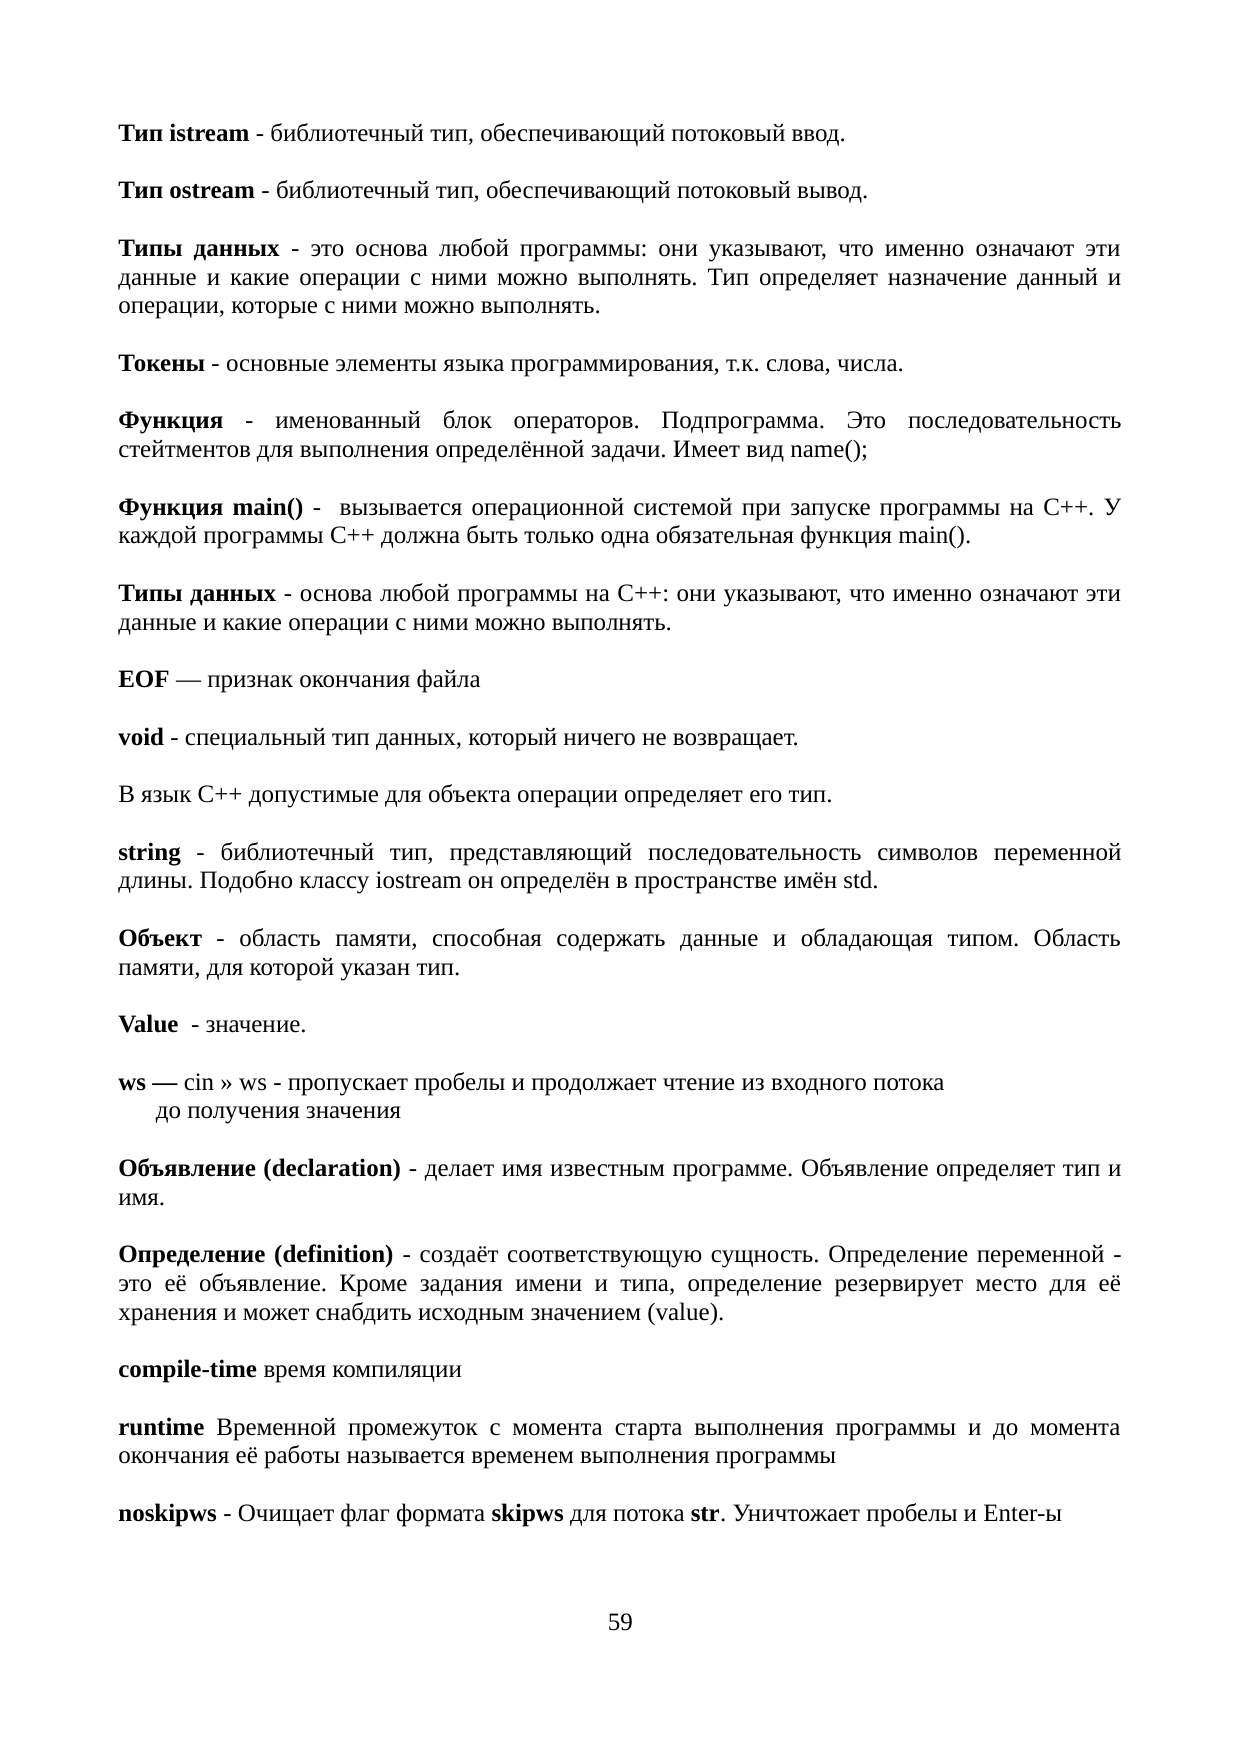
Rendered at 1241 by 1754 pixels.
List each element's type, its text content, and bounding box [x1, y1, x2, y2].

text Функция - именованный блок операторов. Подпрограмма. Это последовательность стейтментов для выполнения определённой задачи. Имеет вид name(); [118, 406, 1122, 463]
text Функция main() - вызывается операционной системой при запуске программы на C++. У каждой программы C++ должна быть только одна обязательная функция main(). [118, 492, 1122, 549]
text Value - значение. [118, 1009, 1122, 1038]
text ws — cin » ws - пропускает пробелы и продолжает чтение из входного потока [118, 1067, 1122, 1096]
text Объект - область памяти, способная содержать данные и обладающая типом. Область памяти, для которой указан тип. [118, 923, 1122, 981]
text Типы данных - основа любой программы на C++: они указывают, что именно означают эти данные и какие операции с ними можно выполнять. [118, 578, 1122, 636]
text EOF — признак окончания файла [118, 664, 1122, 693]
text Тип ostream - библиотечный тип, обеспечивающий потоковый вывод. [118, 176, 1122, 204]
text void - специальный тип данных, который ничего не возвращает. [118, 722, 1122, 751]
text до получения значения [118, 1096, 1122, 1124]
text string - библиотечный тип, представляющий последовательность символов переменной длины. Подобно классу iostream он определён в пространстве имён std. [118, 837, 1122, 894]
text compile-time время компиляции [118, 1354, 1122, 1383]
text Токены - основные элементы языка программирования, т.к. слова, числа. [118, 348, 1122, 377]
text noskipws - Очищает флаг формата skipws для потока str. Уничтожает пробелы и Enter-ы [118, 1498, 1122, 1527]
text runtime Временной промежуток с момента старта выполнения программы и до момента окончания её работы называется временем выполнения программы [118, 1412, 1122, 1469]
text В язык C++ допустимые для объекта операции определяет его тип. [118, 779, 1122, 808]
text Тип istream - библиотечный тип, обеспечивающий потоковый ввод. [118, 118, 1122, 147]
text Определение (definition) - создаёт соответствующую сущность. Определение переменной - это её объявление. Кроме задания имени и типа, определение резервирует место для её хранения и может снабдить исходным значением (value). [118, 1239, 1122, 1326]
text Типы данных - это основа любой программы: они указывают, что именно означают эти данные и какие операции с ними можно выполнять. Тип определяет назначение данный и операции, которые с ними можно выполнять. [118, 233, 1122, 319]
text Объявление (declaration) - делает имя известным программе. Объявление определяет тип и имя. [118, 1153, 1122, 1211]
